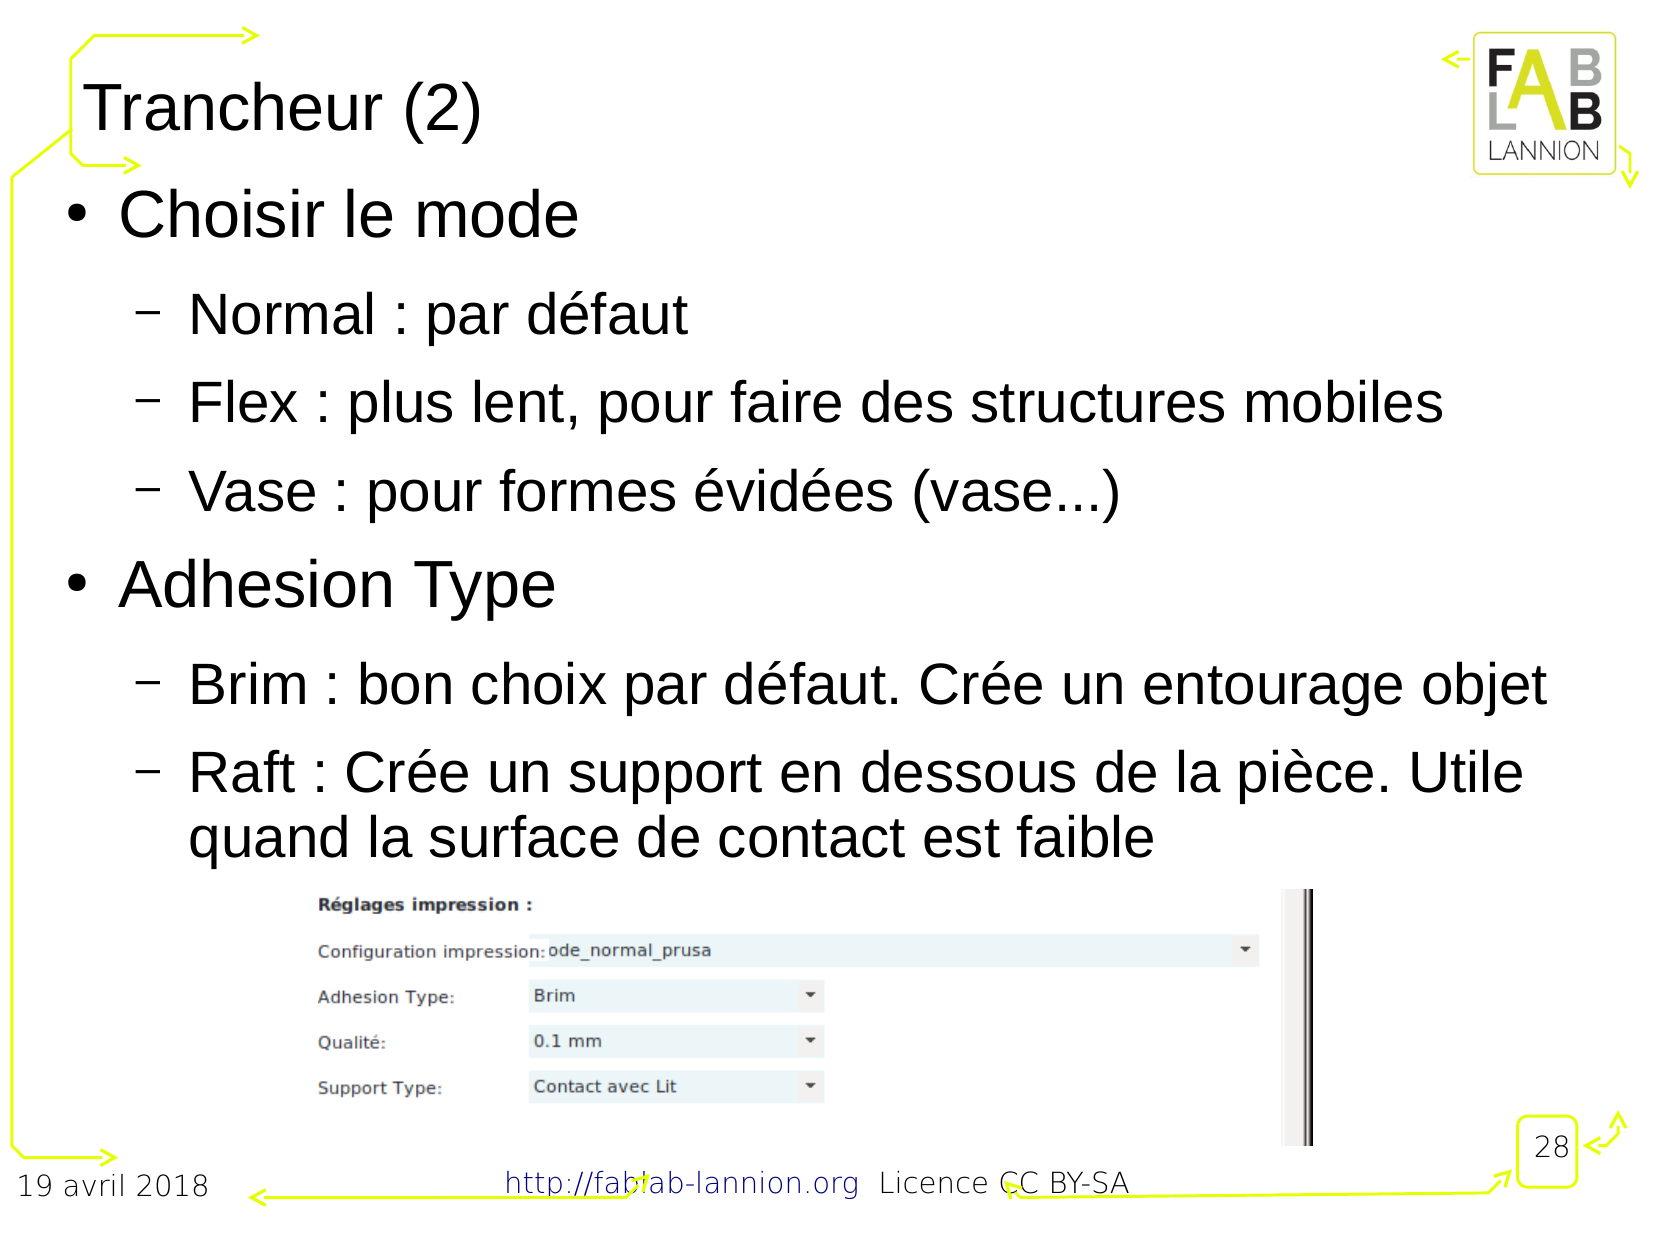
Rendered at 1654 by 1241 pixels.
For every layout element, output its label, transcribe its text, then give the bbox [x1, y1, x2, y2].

title Trancheur (2) [82, 49, 1441, 166]
picture [318, 889, 1313, 1146]
picture [1470, 29, 1619, 178]
list Choisir le mode Normal : par défaut Flex : plus lent, pour faire des structures mobiles Vase : pour formes évidées (vase...) Adhesion Type Brim : bon choix par défaut. Crée un entourage objet Raft : Crée un support en dessous de la pièce. Utile quand la surface de contact est faible [47, 177, 1595, 897]
